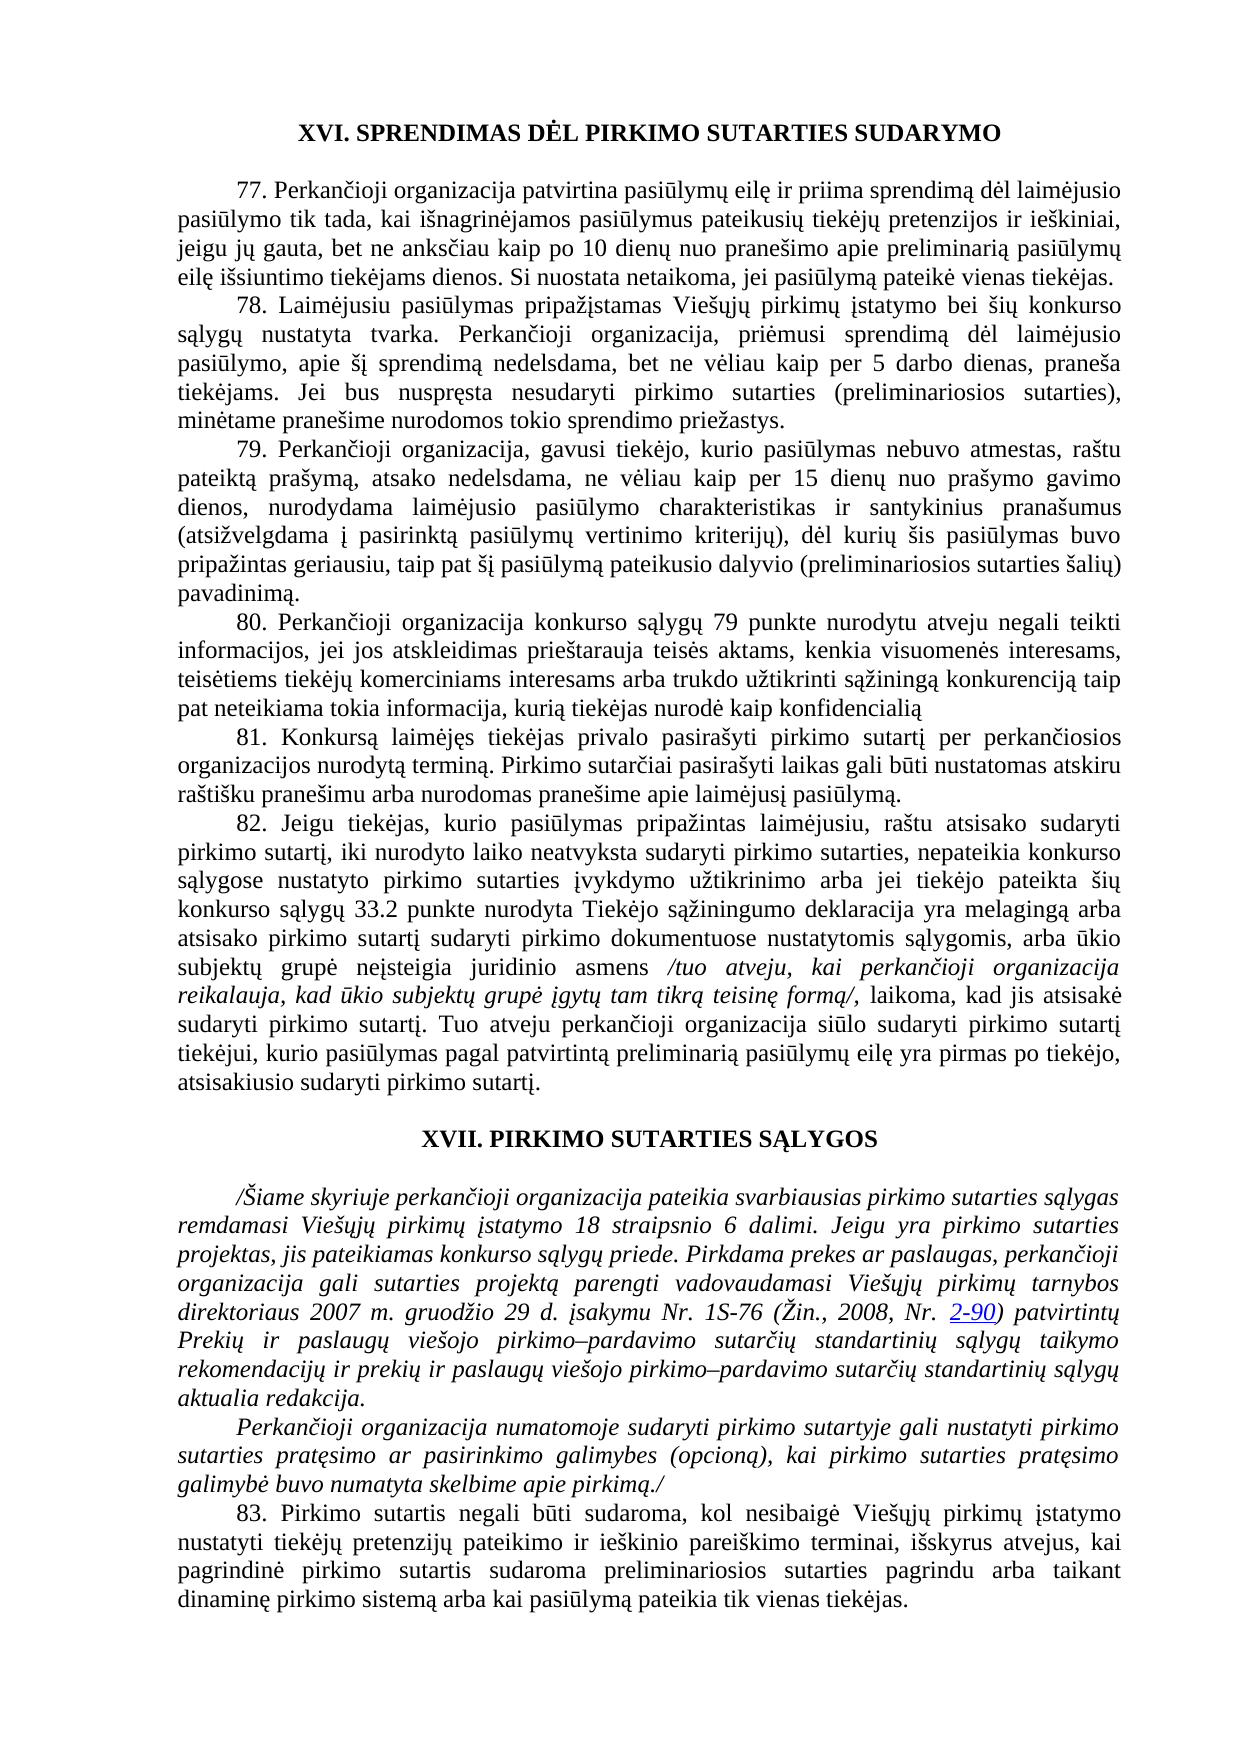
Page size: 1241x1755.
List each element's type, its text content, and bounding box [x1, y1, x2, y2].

text 78. Laimėjusiu pasiūlymas pripažįstamas Viešųjų pirkimų įstatymo bei šių konkurso sąlygų nustatyta tvarka. Perkančioji organizacija, priėmusi sprendimą dėl laimėjusio pasiūlymo, apie šį sprendimą nedelsdama, bet ne vėliau kaip per 5 darbo dienas, praneša tiekėjams. Jei bus nuspręsta nesudaryti pirkimo sutarties (preliminariosios sutarties), minėtame pranešime nurodomos tokio sprendimo priežastys. [177, 291, 1122, 434]
text 79. Perkančioji organizacija, gavusi tiekėjo, kurio pasiūlymas nebuvo atmestas, raštu pateiktą prašymą, atsako nedelsdama, ne vėliau kaip per 15 dienų nuo prašymo gavimo dienos, nurodydama laimėjusio pasiūlymo charakteristikas ir santykinius pranašumus (atsižvelgdama į pasirinktą pasiūlymų vertinimo kriterijų), dėl kurių šis pasiūlymas buvo pripažintas geriausiu, taip pat šį pasiūlymą pateikusio dalyvio (preliminariosios sutarties šalių) pavadinimą. [177, 434, 1122, 607]
text /Šiame skyriuje perkančioji organizacija pateikia svarbiausias pirkimo sutarties sąlygas remdamasi Viešųjų pirkimų įstatymo 18 straipsnio 6 dalimi. Jeigu yra pirkimo sutarties projektas, jis pateikiamas konkurso sąlygų priede. Pirkdama prekes ar paslaugas, perkančioji organizacija gali sutarties projektą parengti vadovaudamasi Viešųjų pirkimų tarnybos direktoriaus 2007 m. gruodžio 29 d. įsakymu Nr. 1S-76 (Žin., 2008, Nr. 2-90) patvirtintų Prekių ir paslaugų viešojo pirkimo–pardavimo sutarčių standartinių sąlygų taikymo rekomendacijų ir prekių ir paslaugų viešojo pirkimo–pardavimo sutarčių standartinių sąlygų aktualia redakcija. [177, 1182, 1122, 1412]
text 80. Perkančioji organizacija konkurso sąlygų 79 punkte nurodytu atveju negali teikti informacijos, jei jos atskleidimas prieštarauja teisės aktams, kenkia visuomenės interesams, teisėtiems tiekėjų komerciniams interesams arba trukdo užtikrinti sąžiningą konkurenciją taip pat neteikiama tokia informacija, kurią tiekėjas nurodė kaip konfidencialią [177, 607, 1122, 722]
text 81. Konkursą laimėjęs tiekėjas privalo pasirašyti pirkimo sutartį per perkančiosios organizacijos nurodytą terminą. Pirkimo sutarčiai pasirašyti laikas gali būti nustatomas atskiru raštišku pranešimu arba nurodomas pranešime apie laimėjusį pasiūlymą. [177, 722, 1122, 808]
text 82. Jeigu tiekėjas, kurio pasiūlymas pripažintas laimėjusiu, raštu atsisako sudaryti pirkimo sutartį, iki nurodyto laiko neatvyksta sudaryti pirkimo sutarties, nepateikia konkurso sąlygose nustatyto pirkimo sutarties įvykdymo užtikrinimo arba jei tiekėjo pateikta šių konkurso sąlygų 33.2 punkte nurodyta Tiekėjo sąžiningumo deklaracija yra melagingą arba atsisako pirkimo sutartį sudaryti pirkimo dokumentuose nustatytomis sąlygomis, arba ūkio subjektų grupė neįsteigia juridinio asmens /tuo atveju, kai perkančioji organizacija reikalauja, kad ūkio subjektų grupė įgytų tam tikrą teisinę formą/, laikoma, kad jis atsisakė sudaryti pirkimo sutartį. Tuo atveju perkančioji organizacija siūlo sudaryti pirkimo sutartį tiekėjui, kurio pasiūlymas pagal patvirtintą preliminarią pasiūlymų eilę yra pirmas po tiekėjo, atsisakiusio sudaryti pirkimo sutartį. [177, 808, 1122, 1096]
text XVI. SPRENDIMAS DĖL PIRKIMO SUTARTIES SUDARYMO [177, 118, 1122, 147]
text 77. Perkančioji organizacija patvirtina pasiūlymų eilę ir priima sprendimą dėl laimėjusio pasiūlymo tik tada, kai išnagrinėjamos pasiūlymus pateikusių tiekėjų pretenzijos ir ieškiniai, jeigu jų gauta, bet ne anksčiau kaip po 10 dienų nuo pranešimo apie preliminarią pasiūlymų eilę išsiuntimo tiekėjams dienos. Si nuostata netaikoma, jei pasiūlymą pateikė vienas tiekėjas. [177, 176, 1122, 291]
text XVII. PIRKIMO SUTARTIES SĄLYGOS [177, 1124, 1122, 1153]
text 83. Pirkimo sutartis negali būti sudaroma, kol nesibaigė Viešųjų pirkimų įstatymo nustatyti tiekėjų pretenzijų pateikimo ir ieškinio pareiškimo terminai, išskyrus atvejus, kai pagrindinė pirkimo sutartis sudaroma preliminariosios sutarties pagrindu arba taikant dinaminę pirkimo sistemą arba kai pasiūlymą pateikia tik vienas tiekėjas. [177, 1498, 1122, 1613]
text Perkančioji organizacija numatomoje sudaryti pirkimo sutartyje gali nustatyti pirkimo sutarties pratęsimo ar pasirinkimo galimybes (opcioną), kai pirkimo sutarties pratęsimo galimybė buvo numatyta skelbime apie pirkimą./ [177, 1412, 1122, 1498]
